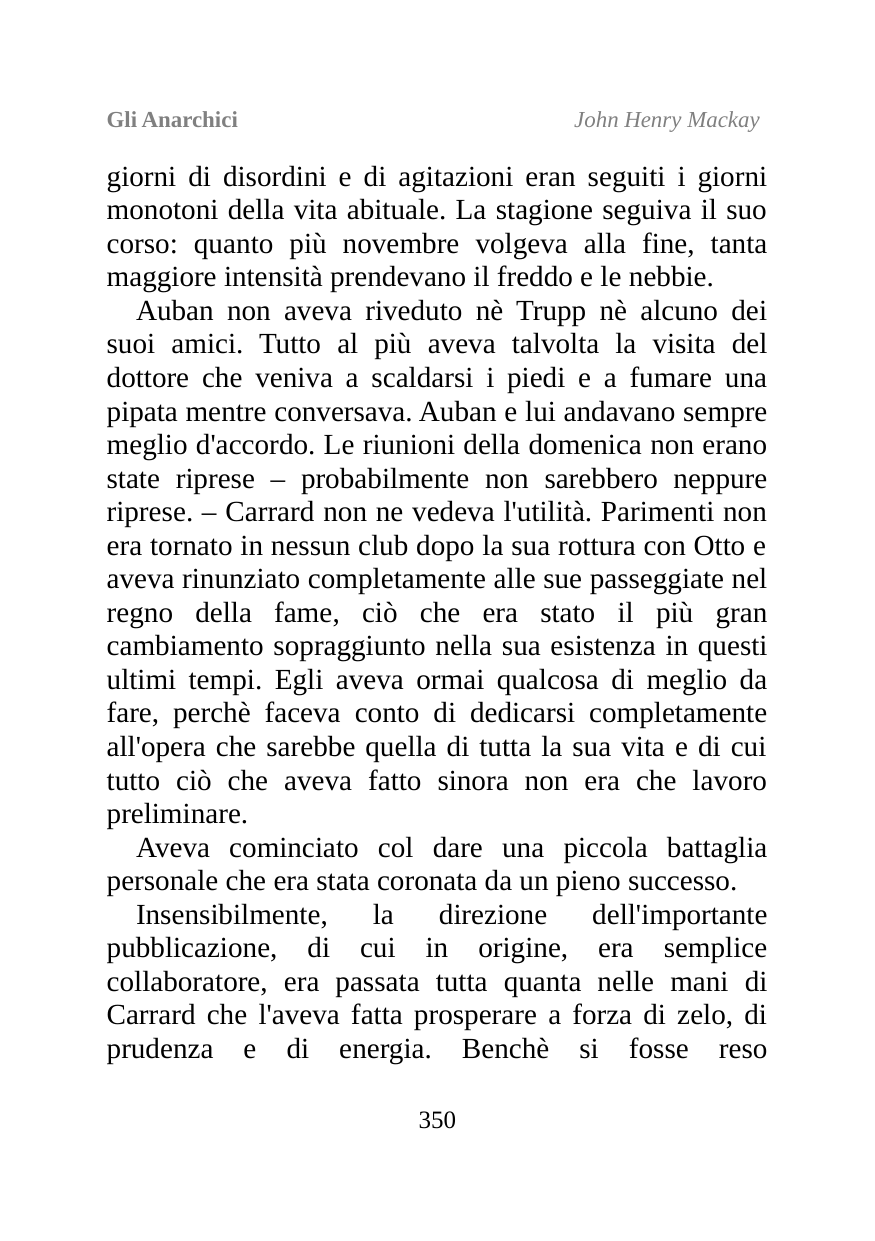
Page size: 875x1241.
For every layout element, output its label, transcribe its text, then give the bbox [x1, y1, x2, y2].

text Aveva cominciato col dare una piccola battaglia personale che era stata coronata da un pieno successo. [106, 830, 768, 897]
text Insensibilmente, la direzione dell'importante pubblicazione, di cui in origine, era semplice collaboratore, era passata tutta quanta nelle mani di Carrard che l'aveva fatta prosperare a forza di zelo, di prudenza e di energia. Benchè si fosse reso [106, 897, 768, 1064]
text giorni di disordini e di agitazioni eran seguiti i giorni monotoni della vita abituale. La stagione seguiva il suo corso: quanto più novembre volgeva alla fine, tanta maggiore intensità prendevano il freddo e le nebbie. [106, 159, 768, 293]
text Auban non aveva riveduto nè Trupp nè alcuno dei suoi amici. Tutto al più aveva talvolta la visita del dottore che veniva a scaldarsi i piedi e a fumare una pipata mentre conversava. Auban e lui andavano sempre meglio d'accordo. Le riunioni della domenica non erano state riprese – probabilmente non sarebbero neppure riprese. – Carrard non ne vedeva l'utilità. Parimenti non era tornato in nessun club dopo la sua rottura con Otto e aveva rinunziato completamente alle sue passeggiate nel regno della fame, ciò che era stato il più gran cambiamento sopraggiunto nella sua esistenza in questi ultimi tempi. Egli aveva ormai qualcosa di meglio da fare, perchè faceva conto di dedicarsi completamente all'opera che sarebbe quella di tutta la sua vita e di cui tutto ciò che aveva fatto sinora non era che lavoro preliminare. [106, 293, 768, 830]
